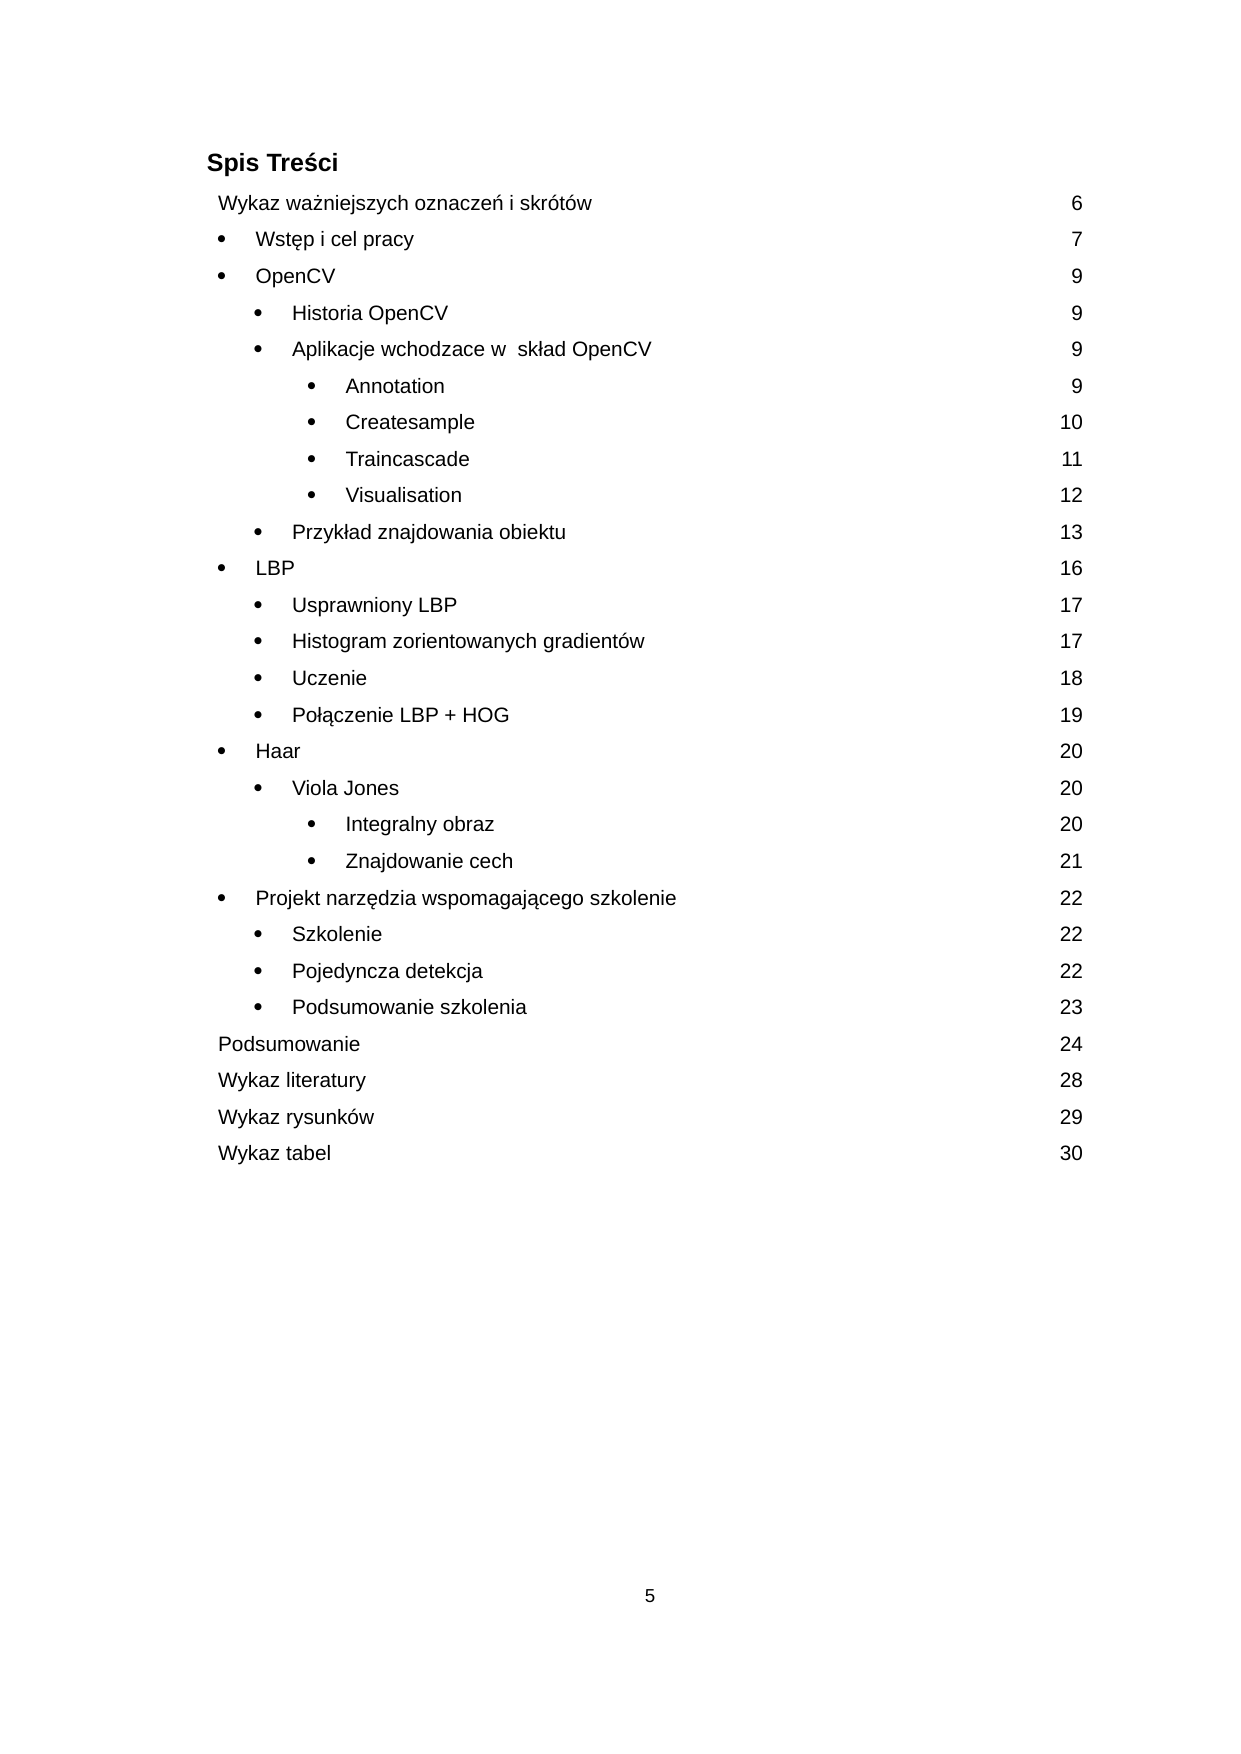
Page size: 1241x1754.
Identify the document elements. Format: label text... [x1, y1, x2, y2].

table_cell Traincascade [207, 447, 948, 483]
table_cell Połączenie LBP + HOG [207, 703, 948, 739]
table_cell Znajdowanie cech [207, 849, 948, 885]
table_cell OpenCV [207, 264, 948, 300]
table_cell 30 [948, 1141, 1094, 1177]
table_cell 18 [948, 666, 1094, 702]
table_cell Pojedyncza detekcja [207, 959, 948, 995]
table_cell 12 [948, 483, 1094, 520]
table_cell 7 [948, 227, 1094, 264]
table_cell Wstęp i cel pracy [207, 227, 948, 264]
table_cell 20 [948, 776, 1094, 812]
table_cell 9 [948, 374, 1094, 410]
table_cell Uczenie [207, 666, 948, 702]
table_cell Usprawniony LBP [207, 593, 948, 629]
table_cell 13 [948, 520, 1094, 556]
table_cell Annotation [207, 374, 948, 410]
table_cell 19 [948, 703, 1094, 739]
table_cell 24 [948, 1032, 1094, 1068]
table_cell 20 [948, 739, 1094, 776]
table_cell 22 [948, 885, 1094, 922]
table_cell Haar [207, 739, 948, 776]
table_cell Podsumowanie [207, 1032, 948, 1068]
table_cell Viola Jones [207, 776, 948, 812]
table_cell 29 [948, 1105, 1094, 1141]
table_cell Integralny obraz [207, 812, 948, 849]
table_cell Wykaz tabel [207, 1141, 948, 1177]
table_cell Histogram zorientowanych gradientów [207, 629, 948, 666]
table_header 6 [948, 191, 1094, 227]
table_cell 22 [948, 922, 1094, 958]
table_cell Projekt narzędzia wspomagającego szkolenie [207, 885, 948, 922]
table_cell LBP [207, 556, 948, 593]
table_cell Wykaz literatury [207, 1068, 948, 1104]
table_cell Podsumowanie szkolenia [207, 995, 948, 1032]
table_cell 20 [948, 812, 1094, 849]
table_cell 10 [948, 410, 1094, 447]
table_cell Historia OpenCV [207, 300, 948, 337]
table_cell 23 [948, 995, 1094, 1032]
table_cell Wykaz rysunków [207, 1105, 948, 1141]
table_cell 9 [948, 300, 1094, 337]
table_cell Createsample [207, 410, 948, 447]
table_cell 9 [948, 337, 1094, 373]
table_header Wykaz ważniejszych oznaczeń i skrótów [207, 191, 948, 227]
table_cell 28 [948, 1068, 1094, 1104]
table_cell 17 [948, 593, 1094, 629]
table_cell 11 [948, 447, 1094, 483]
table_cell 21 [948, 849, 1094, 885]
table_cell Przykład znajdowania obiektu [207, 520, 948, 556]
table_cell 17 [948, 629, 1094, 666]
table_cell Visualisation [207, 483, 948, 520]
table_cell 9 [948, 264, 1094, 300]
table_cell Szkolenie [207, 922, 948, 958]
table_cell 22 [948, 959, 1094, 995]
table_cell Aplikacje wchodzace w skład OpenCV [207, 337, 948, 373]
text Spis Treści [207, 148, 1093, 176]
table_cell 16 [948, 556, 1094, 593]
